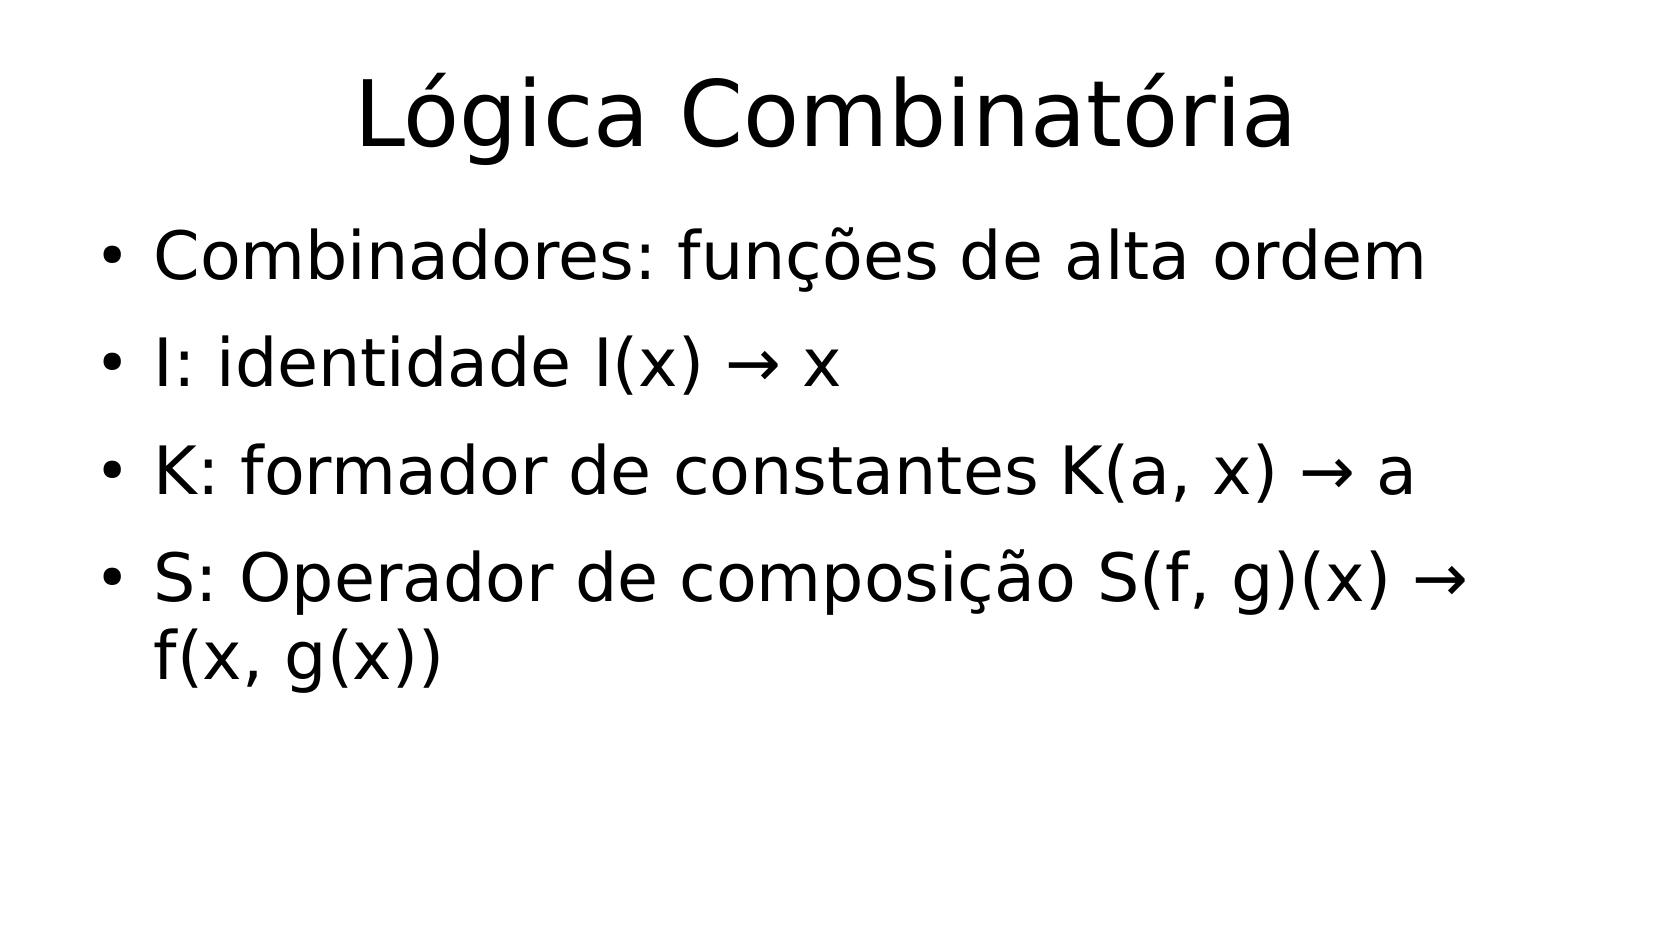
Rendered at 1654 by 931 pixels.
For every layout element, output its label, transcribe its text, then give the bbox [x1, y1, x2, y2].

title Lógica Combinatória [82, 37, 1571, 193]
list Combinadores: funções de alta ordem I: identidade I(x) → x K: formador de constantes K(a, x) → a S: Operador de composição S(f, g)(x) → f(x, g(x)) [82, 217, 1571, 758]
